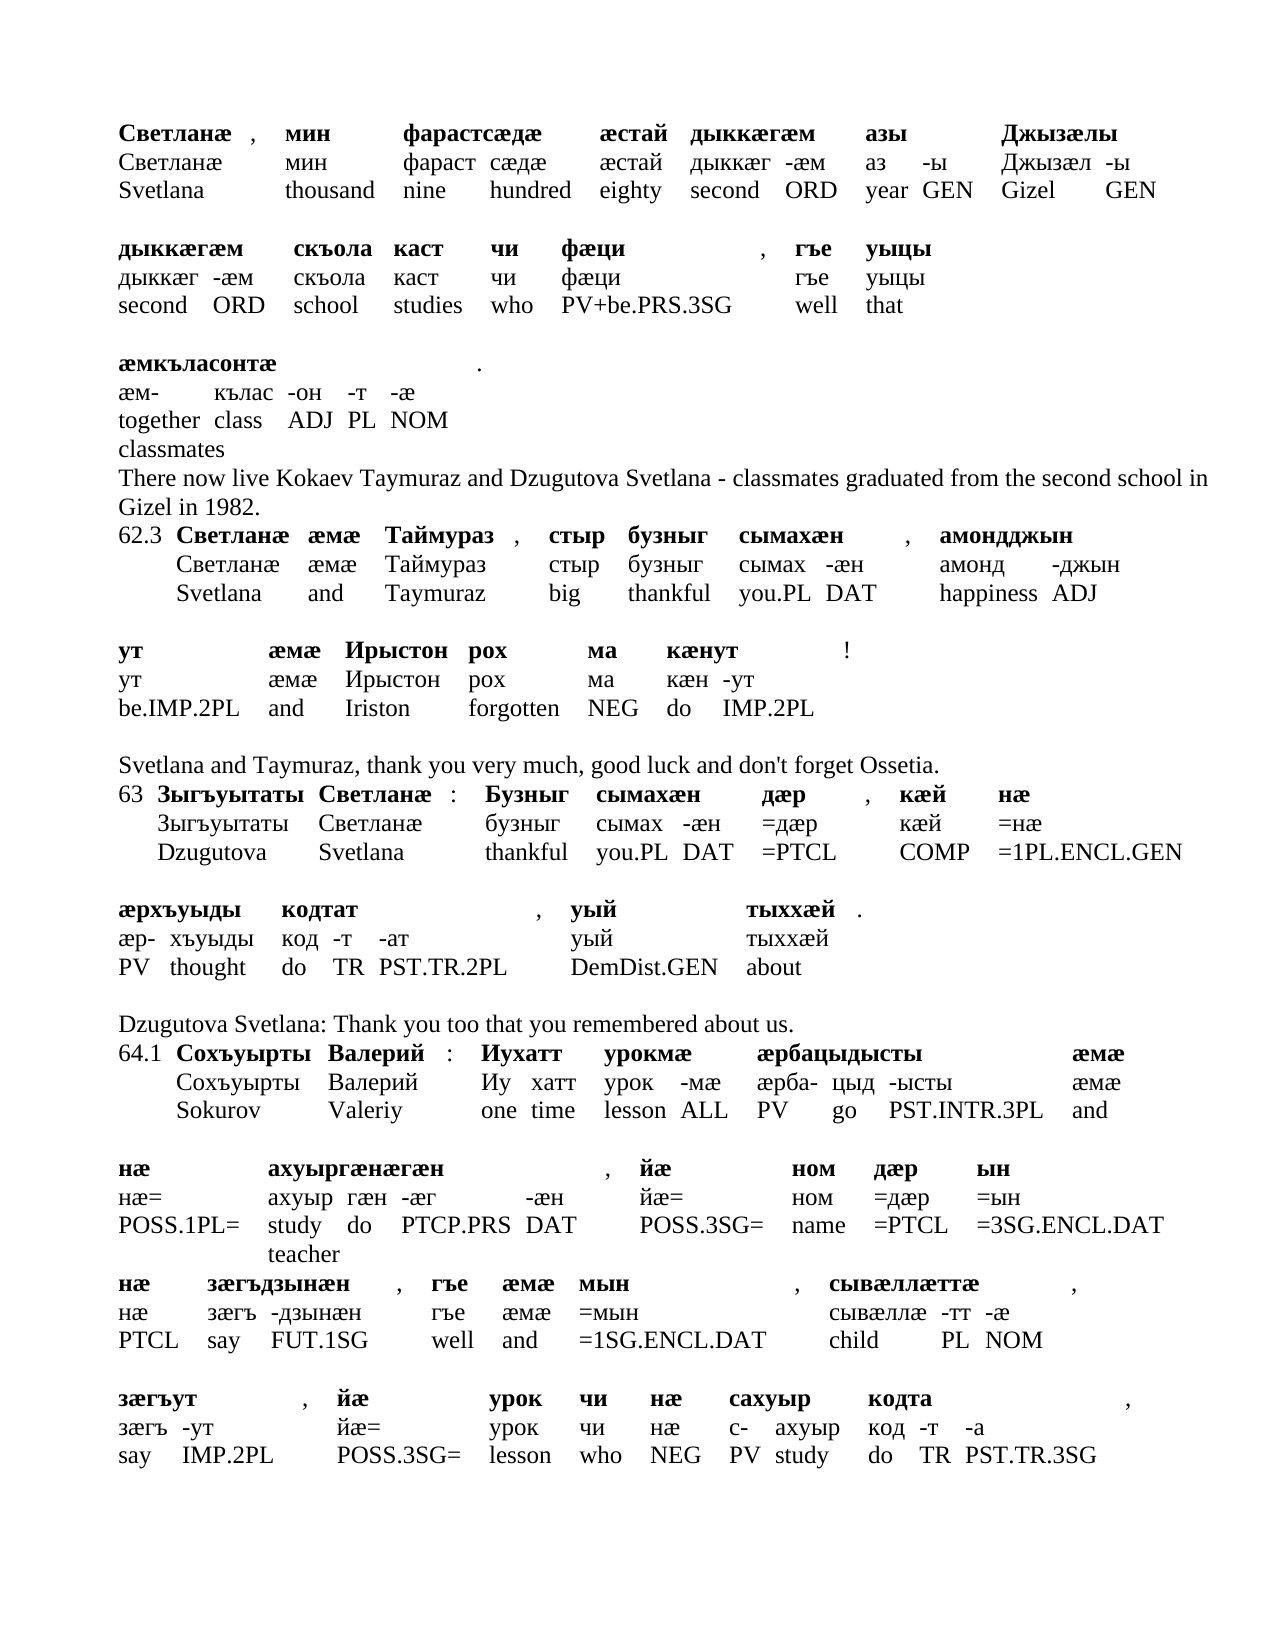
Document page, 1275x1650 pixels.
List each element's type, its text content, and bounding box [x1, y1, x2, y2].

text =дæр [762, 808, 837, 837]
text -мæ [680, 1067, 729, 1096]
text урок [489, 1412, 552, 1441]
text -он [287, 377, 333, 406]
text classmates [118, 434, 462, 463]
text амонд [939, 549, 1038, 578]
text , [760, 233, 781, 262]
text æмæ [502, 1297, 551, 1326]
text . [856, 894, 877, 923]
text рох [468, 664, 560, 693]
text -æ [985, 1297, 1043, 1326]
text нæ [998, 779, 1197, 808]
text гъе [431, 1268, 488, 1297]
text =PTCL [873, 1211, 949, 1239]
text . [476, 348, 497, 377]
text FUT.1SG [271, 1326, 369, 1354]
text thankful [628, 578, 711, 607]
text Сохъуырты [176, 1067, 300, 1096]
text and [1072, 1096, 1121, 1124]
text -дзынæн [271, 1297, 369, 1326]
text PST.TR.3SG [965, 1441, 1097, 1469]
text æмæ [308, 521, 371, 549]
text чи [490, 233, 547, 262]
text æм- [118, 377, 200, 406]
text =1PL.ENCL.GEN [998, 837, 1183, 866]
text æрхъуыды [118, 894, 268, 923]
text кæн [666, 664, 709, 693]
text мин [285, 147, 375, 176]
text ADJ [287, 406, 333, 434]
text year [865, 176, 908, 204]
text æмæ [308, 549, 357, 578]
text æмæ [268, 636, 331, 664]
text Svetlana [176, 578, 280, 607]
text thought [169, 952, 254, 981]
text that [866, 291, 925, 319]
text гъе [795, 262, 838, 291]
text тыххæй [746, 923, 829, 952]
text Зыгъуытаты [157, 808, 289, 837]
text æмæ [1072, 1067, 1121, 1096]
text and [268, 693, 317, 722]
text =PTCL [762, 837, 837, 866]
text who [490, 291, 533, 319]
text Валерий [328, 1067, 418, 1096]
text кæнут [666, 636, 829, 664]
text æрба- [757, 1067, 818, 1096]
text TR [919, 1441, 951, 1469]
text -т [333, 923, 365, 952]
text ORD [785, 176, 838, 204]
text -æн [825, 549, 877, 578]
text PTCL [118, 1326, 179, 1354]
text PL [941, 1326, 971, 1354]
text happiness [939, 578, 1038, 607]
text be.IMP.2PL [118, 693, 241, 722]
text æмæ [268, 664, 317, 693]
text сывæллæ [829, 1297, 927, 1326]
text well [431, 1326, 474, 1354]
text ут [118, 636, 254, 664]
text кълас [214, 377, 274, 406]
text ма [587, 664, 639, 693]
text сахуыр [729, 1383, 854, 1412]
text , [904, 521, 926, 549]
text гъе [795, 233, 852, 262]
text who [579, 1441, 622, 1469]
text нæ [118, 1297, 179, 1326]
text уыцы [866, 233, 939, 262]
text ма [587, 636, 653, 664]
text lesson [604, 1096, 666, 1124]
text нæ [118, 1268, 193, 1297]
text фæци [561, 233, 746, 262]
text хатт [531, 1067, 576, 1096]
text хъуыды [169, 923, 254, 952]
text hundred [489, 176, 572, 204]
text Иухатт [481, 1038, 590, 1067]
text study [775, 1441, 840, 1469]
text DAT [682, 837, 734, 866]
text зæгъут [118, 1383, 288, 1412]
text Джызæлы [1001, 118, 1171, 147]
text мын [579, 1268, 780, 1297]
text nine [403, 176, 476, 204]
text time [531, 1096, 576, 1124]
text =мын [579, 1297, 766, 1326]
text сымахæн [596, 779, 748, 808]
text Таймураз [384, 521, 500, 549]
text гъе [431, 1297, 474, 1326]
text стыр [548, 549, 600, 578]
text Бузныг [485, 779, 582, 808]
text , [1125, 1383, 1146, 1412]
text æмкъласонтæ [118, 348, 462, 377]
text child [829, 1326, 927, 1354]
text big [548, 578, 600, 607]
text PST.TR.2PL [378, 952, 508, 981]
text дæр [762, 779, 851, 808]
text ALL [680, 1096, 729, 1124]
text together [118, 406, 200, 434]
text Gizel [1001, 176, 1091, 204]
text с- [729, 1412, 761, 1441]
text say [118, 1441, 168, 1469]
text æстай [599, 118, 676, 147]
text йæ= [337, 1412, 461, 1441]
text ахуыр [268, 1182, 333, 1211]
text , [794, 1268, 815, 1297]
text -ут [722, 664, 815, 693]
text PST.INTR.3PL [888, 1096, 1044, 1124]
text PL [347, 406, 376, 434]
text do [347, 1211, 387, 1239]
text , [302, 1383, 323, 1412]
text DAT [825, 578, 877, 607]
text study [268, 1211, 333, 1239]
text Валерий [328, 1038, 432, 1067]
text -т [347, 377, 376, 406]
text -ы [1105, 147, 1157, 176]
text -тт [941, 1297, 971, 1326]
text кодтат [281, 894, 522, 923]
text йæ [337, 1383, 475, 1412]
text йæ [639, 1153, 778, 1182]
text Иу [481, 1067, 517, 1096]
text Светланæ [176, 549, 280, 578]
text æрбацыдысты [757, 1038, 1058, 1067]
text ын [976, 1153, 1178, 1182]
text POSS.1PL= [118, 1211, 240, 1239]
text каст [393, 233, 477, 262]
text ном [792, 1153, 860, 1182]
text Ирыстон [345, 636, 454, 664]
text Ирыстон [345, 664, 440, 693]
text бузныг [628, 549, 711, 578]
text код [281, 923, 319, 952]
text DAT [525, 1211, 577, 1239]
text teacher [268, 1239, 591, 1268]
text урок [604, 1067, 666, 1096]
text дæр [873, 1153, 963, 1182]
text гæн [347, 1182, 387, 1211]
text фæци [561, 262, 732, 291]
text NEG [587, 693, 639, 722]
text NOM [390, 406, 449, 434]
text дыккæг [118, 262, 199, 291]
text уыцы [866, 262, 925, 291]
text нæ [650, 1383, 715, 1412]
text тыххæй [746, 894, 843, 923]
text цыд [832, 1067, 875, 1096]
text you.PL [739, 578, 812, 607]
text Svetlana [318, 837, 422, 866]
text , [864, 779, 886, 808]
text дыккæгæм [690, 118, 851, 147]
text =нæ [998, 808, 1183, 837]
text æр- [118, 923, 156, 952]
text чи [579, 1412, 622, 1441]
text about [746, 952, 829, 981]
text : [450, 779, 471, 808]
text -æ [390, 377, 449, 406]
text DemDist.GEN [570, 952, 718, 981]
text æстай [599, 147, 662, 176]
text go [832, 1096, 875, 1124]
text нæ [650, 1412, 701, 1441]
text Svetlana and Taymuraz, thank you very much, good luck and don't forget Ossetia. [118, 751, 1249, 779]
text чи [490, 262, 533, 291]
text сымах [739, 549, 812, 578]
text class [214, 406, 274, 434]
text Светланæ [118, 147, 222, 176]
text сымах [596, 808, 669, 837]
text сывæллæттæ [829, 1268, 1057, 1297]
text нæ [118, 1153, 254, 1182]
text 63 [118, 779, 143, 808]
text -а [965, 1412, 1097, 1441]
text ! [843, 636, 864, 664]
text зæгъ [207, 1297, 257, 1326]
text бузныг [628, 521, 725, 549]
text амондджын [939, 521, 1134, 549]
text thousand [285, 176, 375, 204]
text =дæр [873, 1182, 949, 1211]
text рох [468, 636, 574, 664]
text POSS.3SG= [639, 1211, 764, 1239]
text eighty [599, 176, 662, 204]
text фарастсæдæ [403, 118, 586, 147]
text PV [729, 1441, 761, 1469]
text Sokurov [176, 1096, 300, 1124]
text -æн [525, 1182, 577, 1211]
text studies [393, 291, 463, 319]
text кæй [899, 779, 984, 808]
text æмæ [1072, 1038, 1135, 1067]
text -æм [785, 147, 838, 176]
text , [514, 521, 535, 549]
text йæ= [639, 1182, 764, 1211]
text -джын [1052, 549, 1120, 578]
text Svetlana [118, 176, 222, 204]
text аз [865, 147, 908, 176]
text мин [285, 118, 389, 147]
text -т [919, 1412, 951, 1441]
text 64.1 [118, 1038, 162, 1067]
text Сохъуырты [176, 1038, 314, 1067]
text Светланæ [318, 779, 436, 808]
text : [446, 1038, 467, 1067]
text каст [393, 262, 463, 291]
text , [536, 894, 557, 923]
text азы [865, 118, 987, 147]
text дыккæгæм [118, 233, 279, 262]
text зæгъдзынæн [207, 1268, 382, 1297]
text ном [792, 1182, 846, 1211]
text нæ= [118, 1182, 240, 1211]
text say [207, 1326, 257, 1354]
text -ат [378, 923, 508, 952]
text Taymuraz [384, 578, 486, 607]
text you.PL [596, 837, 669, 866]
text well [795, 291, 838, 319]
text ахуыр [775, 1412, 840, 1441]
text -æг [401, 1182, 512, 1211]
text PV+be.PRS.3SG [561, 291, 732, 319]
text -ысты [888, 1067, 1044, 1096]
text Светланæ [318, 808, 422, 837]
text second [118, 291, 199, 319]
text PTCP.PRS [401, 1211, 512, 1239]
text Valeriy [328, 1096, 418, 1124]
text Dzugutova [157, 837, 289, 866]
text Светланæ [176, 521, 294, 549]
text PV [757, 1096, 818, 1124]
text COMP [899, 837, 970, 866]
text стыр [548, 521, 614, 549]
text lesson [489, 1441, 552, 1469]
text Iriston [345, 693, 440, 722]
text урок [489, 1383, 565, 1412]
text бузныг [485, 808, 568, 837]
text -ут [182, 1412, 274, 1441]
text , [250, 118, 271, 147]
text дыккæг [690, 147, 771, 176]
text чи [579, 1383, 636, 1412]
text , [604, 1153, 626, 1182]
text Джызæл [1001, 147, 1091, 176]
text NEG [650, 1441, 701, 1469]
text do [868, 1441, 905, 1469]
text Светланæ [118, 118, 236, 147]
text сæдæ [489, 147, 572, 176]
text Таймураз [384, 549, 486, 578]
text ут [118, 664, 241, 693]
text forgotten [468, 693, 560, 722]
text =3SG.ENCL.DAT [976, 1211, 1164, 1239]
text IMP.2PL [182, 1441, 274, 1469]
text скъола [293, 233, 379, 262]
text скъола [293, 262, 366, 291]
text and [502, 1326, 551, 1354]
text Зыгъуытаты [157, 779, 304, 808]
text TR [333, 952, 365, 981]
text Dzugutova Svetlana: Thank you too that you remembered about us. [118, 1009, 1249, 1038]
text , [396, 1268, 417, 1297]
text and [308, 578, 357, 607]
text GEN [1105, 176, 1157, 204]
text PV [118, 952, 156, 981]
text school [293, 291, 366, 319]
text IMP.2PL [722, 693, 815, 722]
text POSS.3SG= [337, 1441, 461, 1469]
text GEN [922, 176, 973, 204]
text кæй [899, 808, 970, 837]
text код [868, 1412, 905, 1441]
text уый [570, 923, 718, 952]
text кодта [868, 1383, 1111, 1412]
text , [1071, 1268, 1092, 1297]
text ADJ [1052, 578, 1120, 607]
text 62.3 [118, 521, 162, 549]
text NOM [985, 1326, 1043, 1354]
text There now live Kokaev Taymuraz and Dzugutova Svetlana - classmates graduated from the second school in Gizel in 1982. [118, 463, 1249, 521]
text уый [570, 894, 732, 923]
text -æм [213, 262, 266, 291]
text name [792, 1211, 846, 1239]
text сымахæн [739, 521, 891, 549]
text do [281, 952, 319, 981]
text зæгъ [118, 1412, 168, 1441]
text =1SG.ENCL.DAT [579, 1326, 766, 1354]
text -æн [682, 808, 734, 837]
text do [666, 693, 709, 722]
text second [690, 176, 771, 204]
text =ын [976, 1182, 1164, 1211]
text урокмæ [604, 1038, 743, 1067]
text -ы [922, 147, 973, 176]
text æмæ [502, 1268, 565, 1297]
text thankful [485, 837, 568, 866]
text ахуыргæнæгæн [268, 1153, 591, 1182]
text one [481, 1096, 517, 1124]
text фараст [403, 147, 476, 176]
text ORD [213, 291, 266, 319]
